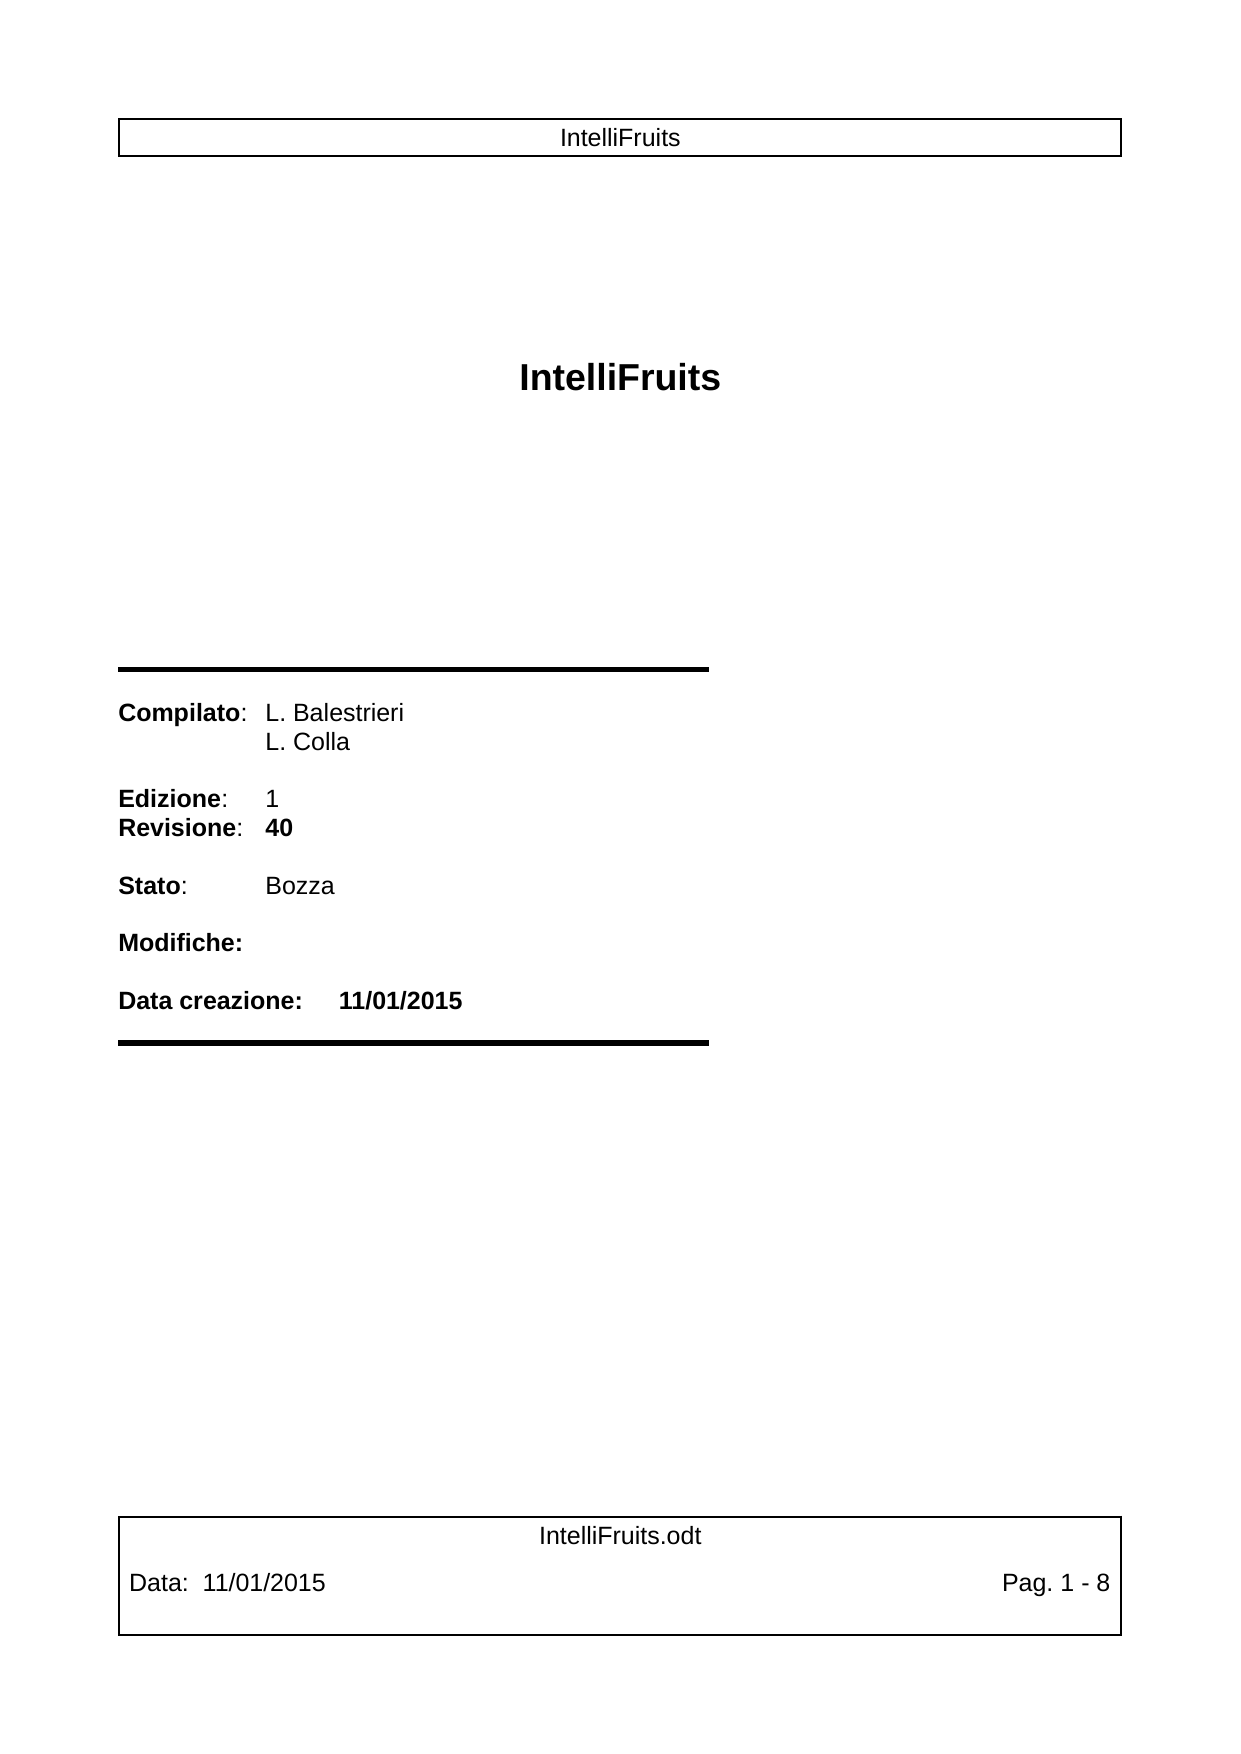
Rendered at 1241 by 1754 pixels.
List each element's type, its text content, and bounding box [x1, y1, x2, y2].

text Edizione: 1 [118, 784, 1121, 813]
text Compilato: L. Balestrieri [118, 698, 1121, 727]
text Data creazione: 01/11/2015 [118, 986, 1121, 1014]
text L. Colla [118, 727, 1121, 756]
text Revisione: 40 [118, 813, 1121, 842]
text Modifiche: [118, 928, 1121, 957]
text Stato: Bozza [118, 871, 1121, 899]
title IntelliFruits [118, 355, 1122, 398]
